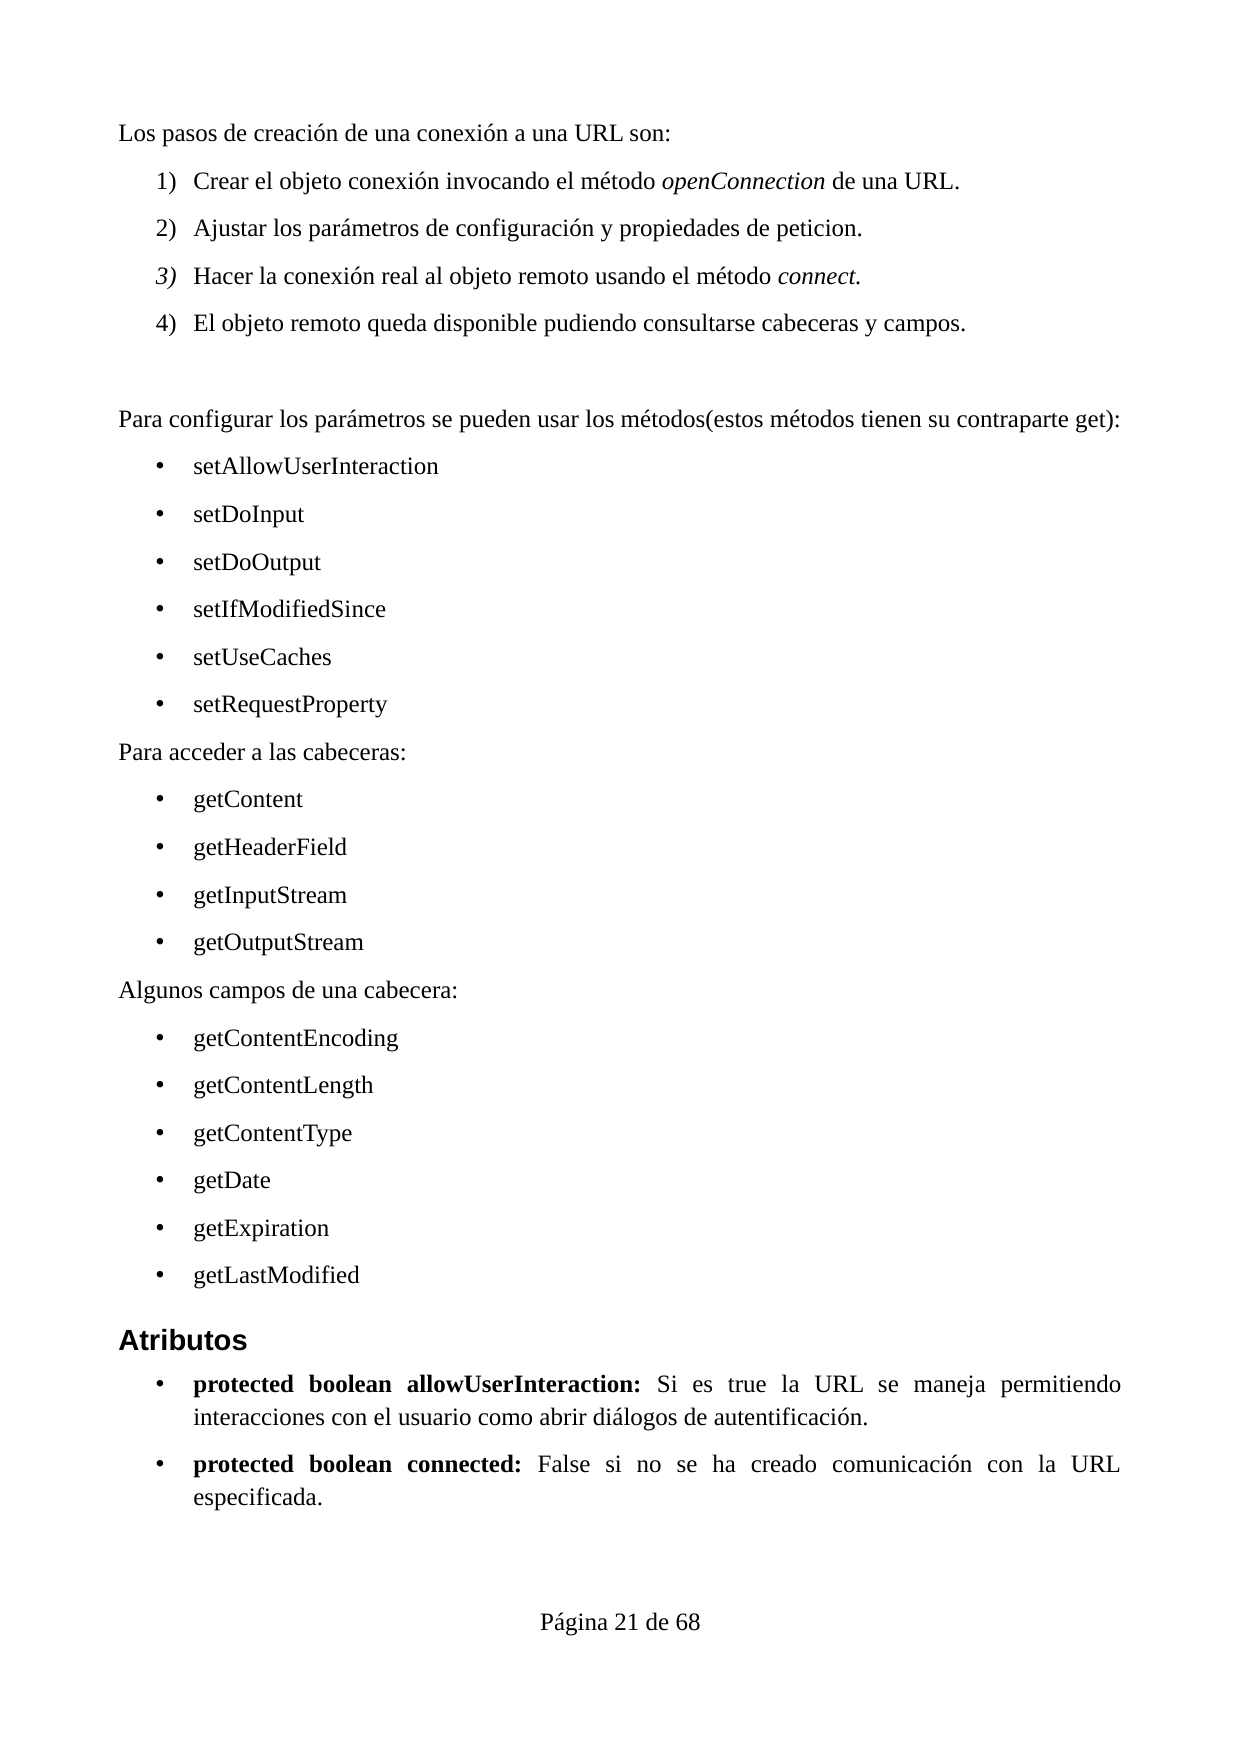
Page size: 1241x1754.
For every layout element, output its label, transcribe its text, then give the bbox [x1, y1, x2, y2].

list getLastModified [156, 1261, 1122, 1289]
list getExpiration [156, 1213, 1122, 1242]
list getContentEncoding [156, 1023, 1122, 1051]
text Los pasos de creación de una conexión a una URL son: [118, 118, 1122, 147]
list setUseCaches [156, 642, 1122, 671]
list El objeto remoto queda disponible pudiendo consultarse cabeceras y campos. [156, 308, 1122, 337]
list setRequestProperty [156, 689, 1122, 718]
subtitle Atributos [118, 1323, 1122, 1356]
text Para acceder a las cabeceras: [118, 737, 1122, 766]
list Ajustar los parámetros de configuración y propiedades de peticion. [156, 213, 1122, 242]
text Para configurar los parámetros se pueden usar los métodos(estos métodos tienen su contraparte get): [118, 404, 1122, 432]
list protected boolean allowUserInteraction: Si es true la URL se maneja permitiendo interacciones con el usuario como abrir diálogos de autentificación. [156, 1369, 1122, 1431]
list Hacer la conexión real al objeto remoto usando el método connect. [156, 261, 1122, 290]
list setAllowUserInteraction [156, 451, 1122, 480]
list getOutputStream [156, 927, 1122, 956]
list getDate [156, 1165, 1122, 1194]
list setIfModifiedSince [156, 594, 1122, 623]
list getContentLength [156, 1070, 1122, 1099]
list getContentType [156, 1118, 1122, 1147]
list getHeaderField [156, 832, 1122, 861]
list getInputStream [156, 880, 1122, 908]
text Algunos campos de una cabecera: [118, 975, 1122, 1004]
list setDoOutput [156, 547, 1122, 575]
list Crear el objeto conexión invocando el método openConnection de una URL. [156, 166, 1122, 194]
list setDoInput [156, 499, 1122, 528]
list getContent [156, 784, 1122, 813]
list protected boolean connected: False si no se ha creado comunicación con la URL especificada. [156, 1449, 1122, 1511]
